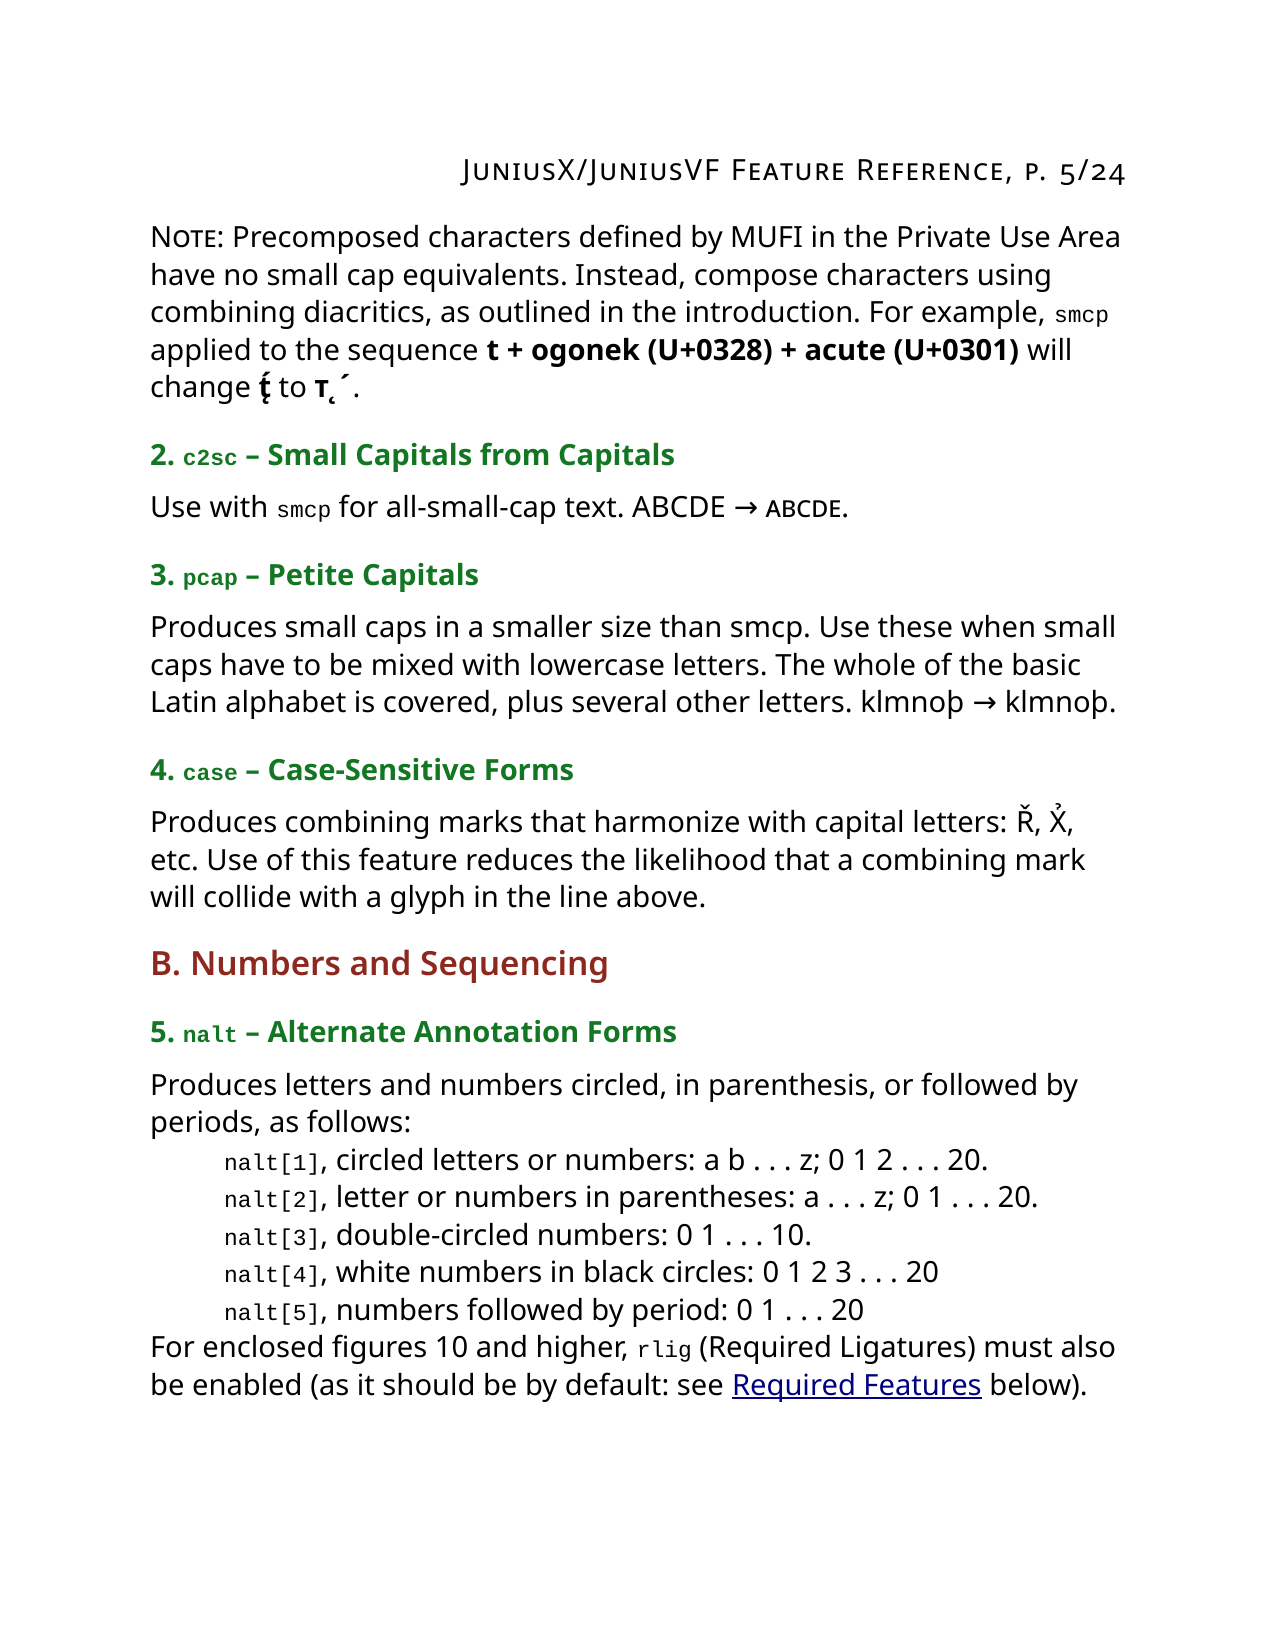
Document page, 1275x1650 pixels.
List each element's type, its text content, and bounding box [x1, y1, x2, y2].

subtitle 4. case – Case-Sensitive Forms [150, 750, 1125, 787]
subtitle 5. nalt – Alternate Annotation Forms [150, 1012, 1125, 1050]
text Note: Precomposed characters defined by MUFI in the Private Use Area have no small cap equivalents. Instead, compose characters using combining diacritics, as outlined in the introduction. For example, smcp applied to the sequence t + ogonek (U+0328) + acute (U+0301) will change t̨́ to t̨́. [150, 217, 1125, 405]
text nalt[2], letter or numbers in parentheses: a . . . z; 0 1 . . . 20. [224, 1177, 1125, 1215]
text Use with smcp for all-small-cap text. ABCDE → ABCDE. [150, 487, 1125, 525]
text Produces combining marks that harmonize with capital letters: Ř, X̉, etc. Use of this feature reduces the likelihood that a combining mark will collide with a glyph in the line above. [150, 802, 1125, 915]
text nalt[3], double-circled numbers: 0 1 . . . 10. [224, 1215, 1125, 1252]
subtitle B. Numbers and Sequencing [150, 945, 1125, 982]
subtitle 2. c2sc – Small Capitals from Capitals [150, 435, 1125, 472]
text Produces small caps in a smaller size than smcp. Use these when small caps have to be mixed with lowercase letters. The whole of the basic Latin alphabet is covered, plus several other letters. klmnoþ → klmnoþ. [150, 607, 1125, 720]
subtitle 3. pcap – Petite Capitals [150, 555, 1125, 592]
text nalt[5], numbers followed by period: 0 1 . . . 20 [224, 1290, 1125, 1327]
text Produces letters and numbers circled, in parenthesis, or followed by periods, as follows: [150, 1065, 1125, 1140]
text For enclosed figures 10 and higher, rlig (Required Ligatures) must also be enabled (as it should be by default: see Required Features below). [150, 1327, 1125, 1402]
text nalt[4], white numbers in black circles: 0 1 2 3 . . . 20 [224, 1252, 1125, 1290]
text nalt[1], circled letters or numbers: a b . . . z; 0 1 2 . . . 20. [224, 1140, 1125, 1177]
